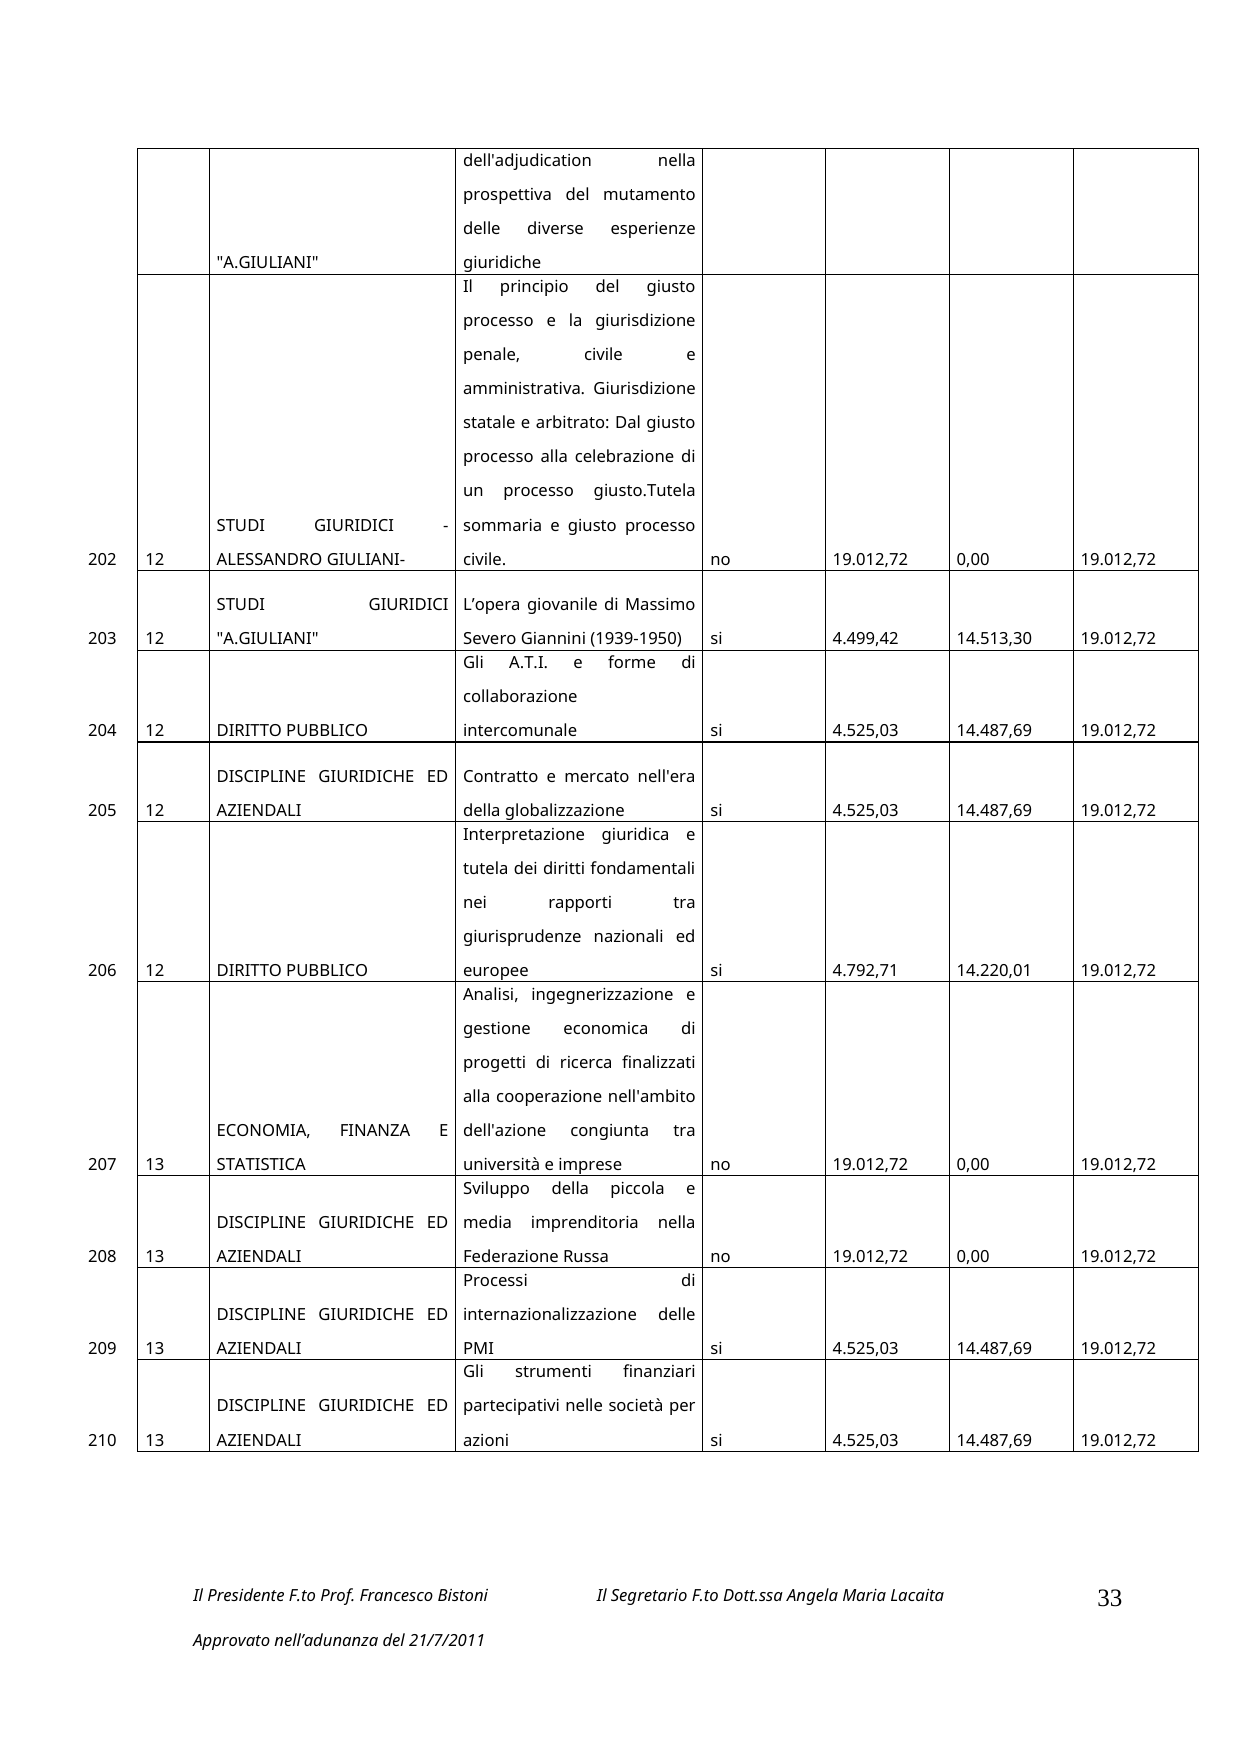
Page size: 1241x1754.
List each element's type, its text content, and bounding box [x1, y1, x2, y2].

table_cell 19.012,72 [826, 1176, 949, 1267]
table_cell no [703, 275, 825, 570]
table_cell 14.487,69 [950, 651, 1073, 741]
table_cell Interpretazione giuridica e tutela dei diritti fondamentali nei rapporti tra giurisprudenze nazionali ed europee [456, 822, 702, 981]
table_cell no [703, 982, 825, 1175]
table_cell Il principio del giusto processo e la giurisdizione penale, civile e amministrativa. Giurisdizione statale e arbitrato: Dal giusto processo alla celebrazione di un processo giusto.Tutela sommaria e giusto processo civile. [456, 275, 702, 570]
table_cell 4.499,42 [826, 571, 949, 649]
table_cell 206 [81, 821, 137, 981]
table_cell Sviluppo della piccola e media imprenditoria nella Federazione Russa [456, 1176, 702, 1267]
table_cell 204 [81, 650, 137, 741]
table_cell si [703, 822, 825, 981]
table_cell si [703, 571, 825, 649]
table_cell STUDI GIURIDICI "A.GIULIANI" [210, 571, 455, 649]
table_cell Processi di internazionalizzazione delle PMI [456, 1268, 702, 1359]
table_cell no [703, 1176, 825, 1267]
table_cell 205 [81, 741, 137, 821]
table_cell 203 [81, 570, 137, 649]
table_cell Gli A.T.I. e forme di collaborazione intercomunale [456, 651, 702, 741]
table_cell 19.012,72 [1074, 743, 1198, 821]
table_cell 14.487,69 [950, 1268, 1073, 1359]
table_cell 13 [138, 1360, 209, 1451]
table_cell DIRITTO PUBBLICO [210, 822, 455, 981]
table_cell 4.792,71 [826, 822, 949, 981]
table_cell 4.525,03 [826, 743, 949, 821]
table_cell si [703, 743, 825, 821]
table_cell 19.012,72 [826, 982, 949, 1175]
table_cell 4.525,03 [826, 1360, 949, 1451]
table_cell 13 [138, 1268, 209, 1359]
table_cell 0,00 [950, 275, 1073, 570]
table_cell dell'adjudication nella prospettiva del mutamento delle diverse esperienze giuridiche [456, 149, 702, 274]
table_cell L’opera giovanile di Massimo Severo Giannini (1939-1950) [456, 571, 702, 649]
table_cell 12 [138, 651, 209, 741]
table_cell ECONOMIA, FINANZA E STATISTICA [210, 982, 455, 1175]
table_cell [138, 149, 209, 274]
table_cell 13 [138, 1176, 209, 1267]
table_cell 12 [138, 571, 209, 649]
table_cell 4.525,03 [826, 651, 949, 741]
table_cell DISCIPLINE GIURIDICHE ED AZIENDALI [210, 1360, 455, 1451]
table_cell 0,00 [950, 1176, 1073, 1267]
table_cell 19.012,72 [1074, 1268, 1198, 1359]
table_cell 19.012,72 [1074, 651, 1198, 741]
table_cell 210 [81, 1359, 137, 1451]
table_cell 12 [138, 822, 209, 981]
table_cell 19.012,72 [1074, 982, 1198, 1175]
table_cell DISCIPLINE GIURIDICHE ED AZIENDALI [210, 1268, 455, 1359]
table_cell 4.525,03 [826, 1268, 949, 1359]
table_cell 0,00 [950, 982, 1073, 1175]
table_cell 14.220,01 [950, 822, 1073, 981]
table_cell [1074, 149, 1198, 274]
table_cell 19.012,72 [1074, 275, 1198, 570]
table_cell 207 [81, 981, 137, 1175]
table_cell 19.012,72 [1074, 1360, 1198, 1451]
table_cell si [703, 651, 825, 741]
table_cell Analisi, ingegnerizzazione e gestione economica di progetti di ricerca finalizzati alla cooperazione nell'ambito dell'azione congiunta tra università e imprese [456, 982, 702, 1175]
table_cell Gli strumenti finanziari partecipativi nelle società per azioni [456, 1360, 702, 1451]
table_cell [950, 149, 1073, 274]
table_cell [81, 148, 137, 274]
table_cell DIRITTO PUBBLICO [210, 651, 455, 741]
table_cell "A.GIULIANI" [210, 149, 455, 274]
table_cell 209 [81, 1267, 137, 1359]
table_cell 202 [81, 274, 137, 570]
table_cell 208 [81, 1175, 137, 1267]
table_cell 19.012,72 [1074, 571, 1198, 649]
table_cell 19.012,72 [1074, 1176, 1198, 1267]
table_cell si [703, 1360, 825, 1451]
table_cell 14.487,69 [950, 1360, 1073, 1451]
table_cell [703, 149, 825, 274]
table_cell STUDI GIURIDICI -ALESSANDRO GIULIANI- [210, 275, 455, 570]
table_cell 19.012,72 [826, 275, 949, 570]
table_cell Contratto e mercato nell'era della globalizzazione [456, 743, 702, 821]
table_cell 14.487,69 [950, 743, 1073, 821]
table_cell 12 [138, 743, 209, 821]
table_cell 14.513,30 [950, 571, 1073, 649]
table_cell 19.012,72 [1074, 822, 1198, 981]
table_cell DISCIPLINE GIURIDICHE ED AZIENDALI [210, 743, 455, 821]
table_cell 12 [138, 275, 209, 570]
table_cell [826, 149, 949, 274]
table_cell DISCIPLINE GIURIDICHE ED AZIENDALI [210, 1176, 455, 1267]
table_cell 13 [138, 982, 209, 1175]
table_cell si [703, 1268, 825, 1359]
